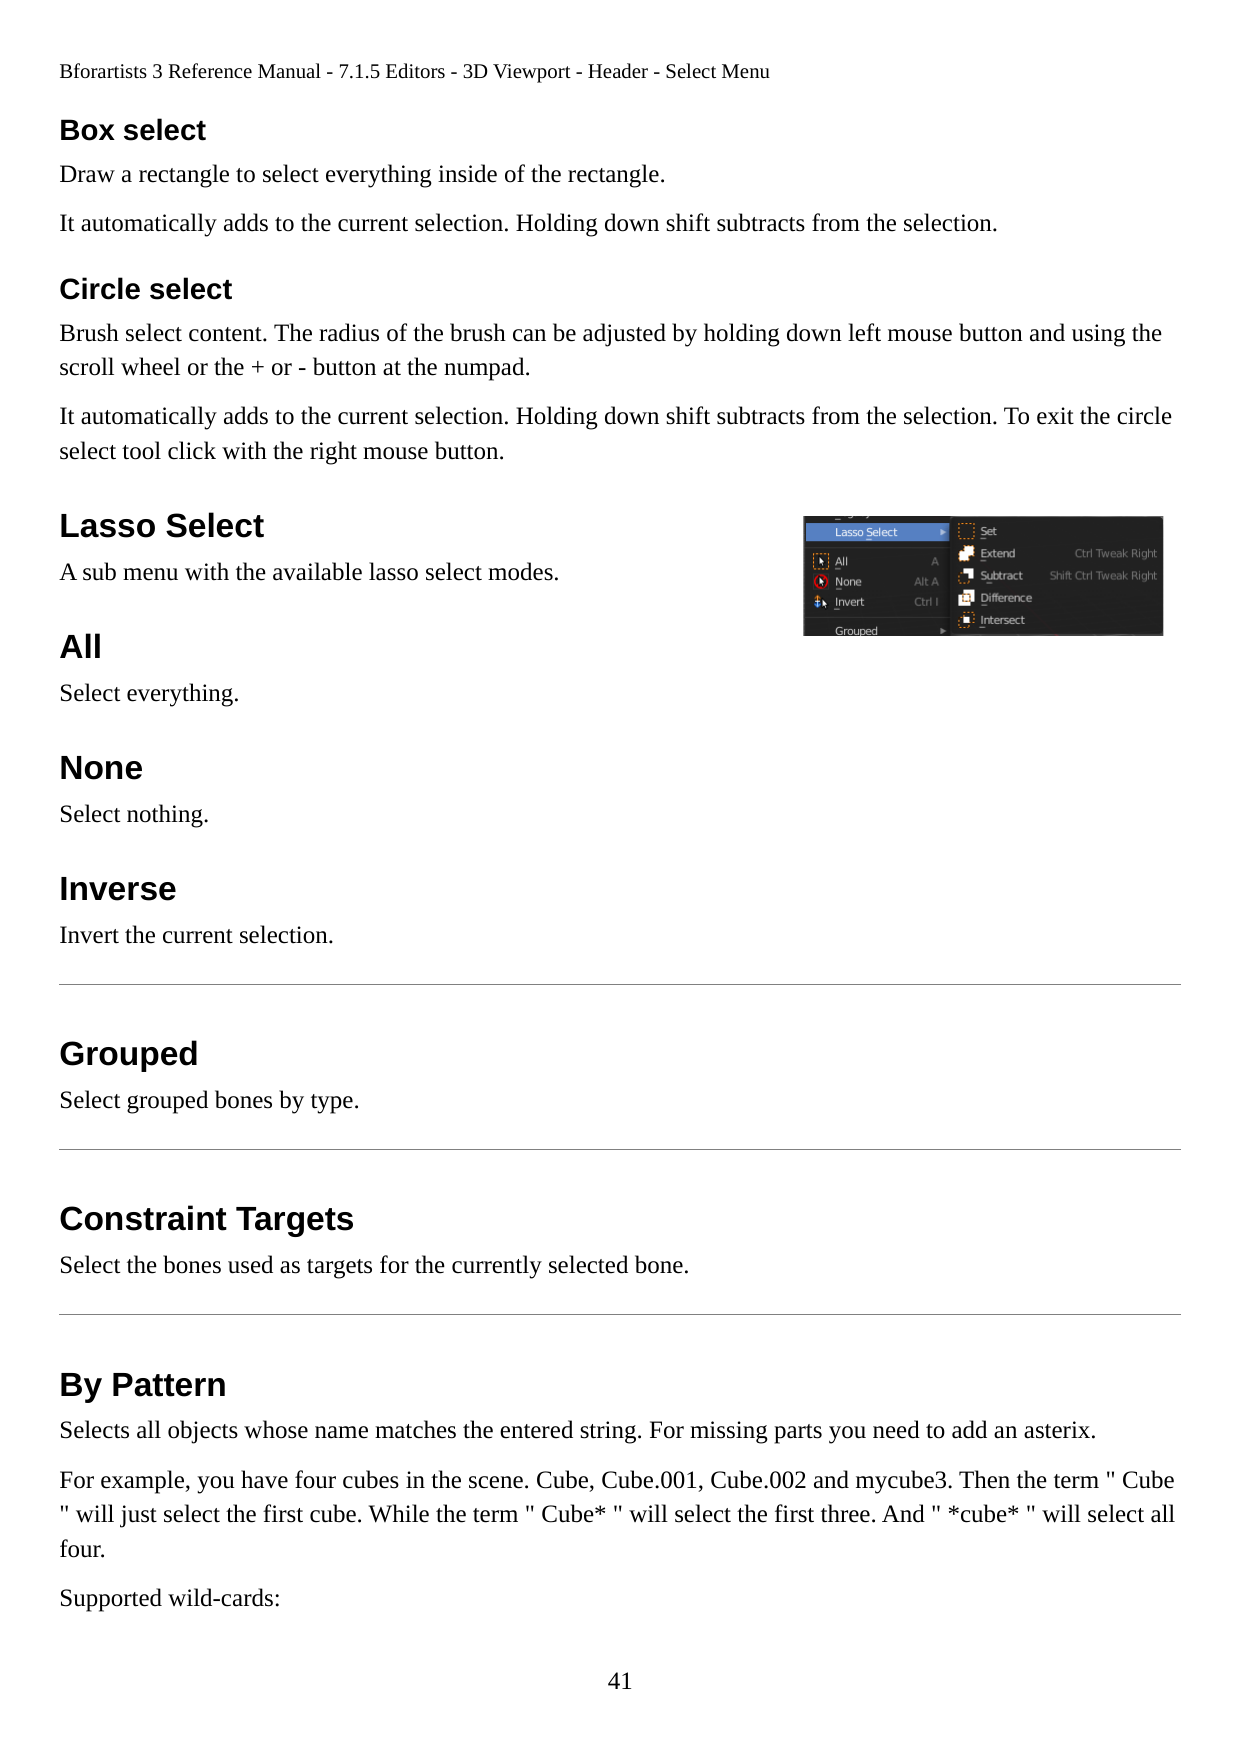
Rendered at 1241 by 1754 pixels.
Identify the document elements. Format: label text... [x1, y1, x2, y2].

text For example, you have four cubes in the scene. Cube, Cube.001, Cube.002 and mycube3. Then the term " Cube " will just select the first cube. While the term " Cube* " will select the first three. And " *cube* " will select all four. [59, 1465, 1181, 1562]
text Select the bones used as targets for the currently selected bone. [59, 1250, 1181, 1279]
subtitle Constraint Targets [59, 1199, 1181, 1238]
subtitle By Pattern [59, 1364, 1181, 1403]
text Brush select content. The radius of the brush can be adjusted by holding down left mouse button and using the scroll wheel or the + or - button at the numpad. [59, 318, 1181, 381]
subtitle Box select [59, 113, 1181, 146]
text Selects all objects whose name matches the entered string. For missing parts you need to add an asterix. [59, 1416, 1181, 1444]
text It automatically adds to the current selection. Holding down shift subtracts from the selection. To exit the circle select tool click with the right mouse button. [59, 401, 1181, 464]
text Draw a rectangle to select everything inside of the rectangle. [59, 159, 1181, 188]
text A sub menu with the available lasso select modes. [59, 557, 803, 586]
text It automatically adds to the current selection. Holding down shift subtracts from the selection. [59, 208, 1181, 237]
picture [803, 516, 1164, 636]
subtitle None [59, 748, 1181, 786]
subtitle Circle select [59, 272, 1181, 305]
text Select grouped bones by type. [59, 1085, 1181, 1114]
text Supported wild-cards: [59, 1583, 1181, 1611]
text Select everything. [59, 678, 1181, 707]
subtitle Lasso Select [59, 506, 1181, 544]
subtitle Inverse [59, 869, 1181, 907]
subtitle Grouped [59, 1034, 1181, 1073]
subtitle All [59, 627, 1181, 665]
text Invert the current selection. [59, 920, 1181, 949]
text Select nothing. [59, 799, 1181, 828]
